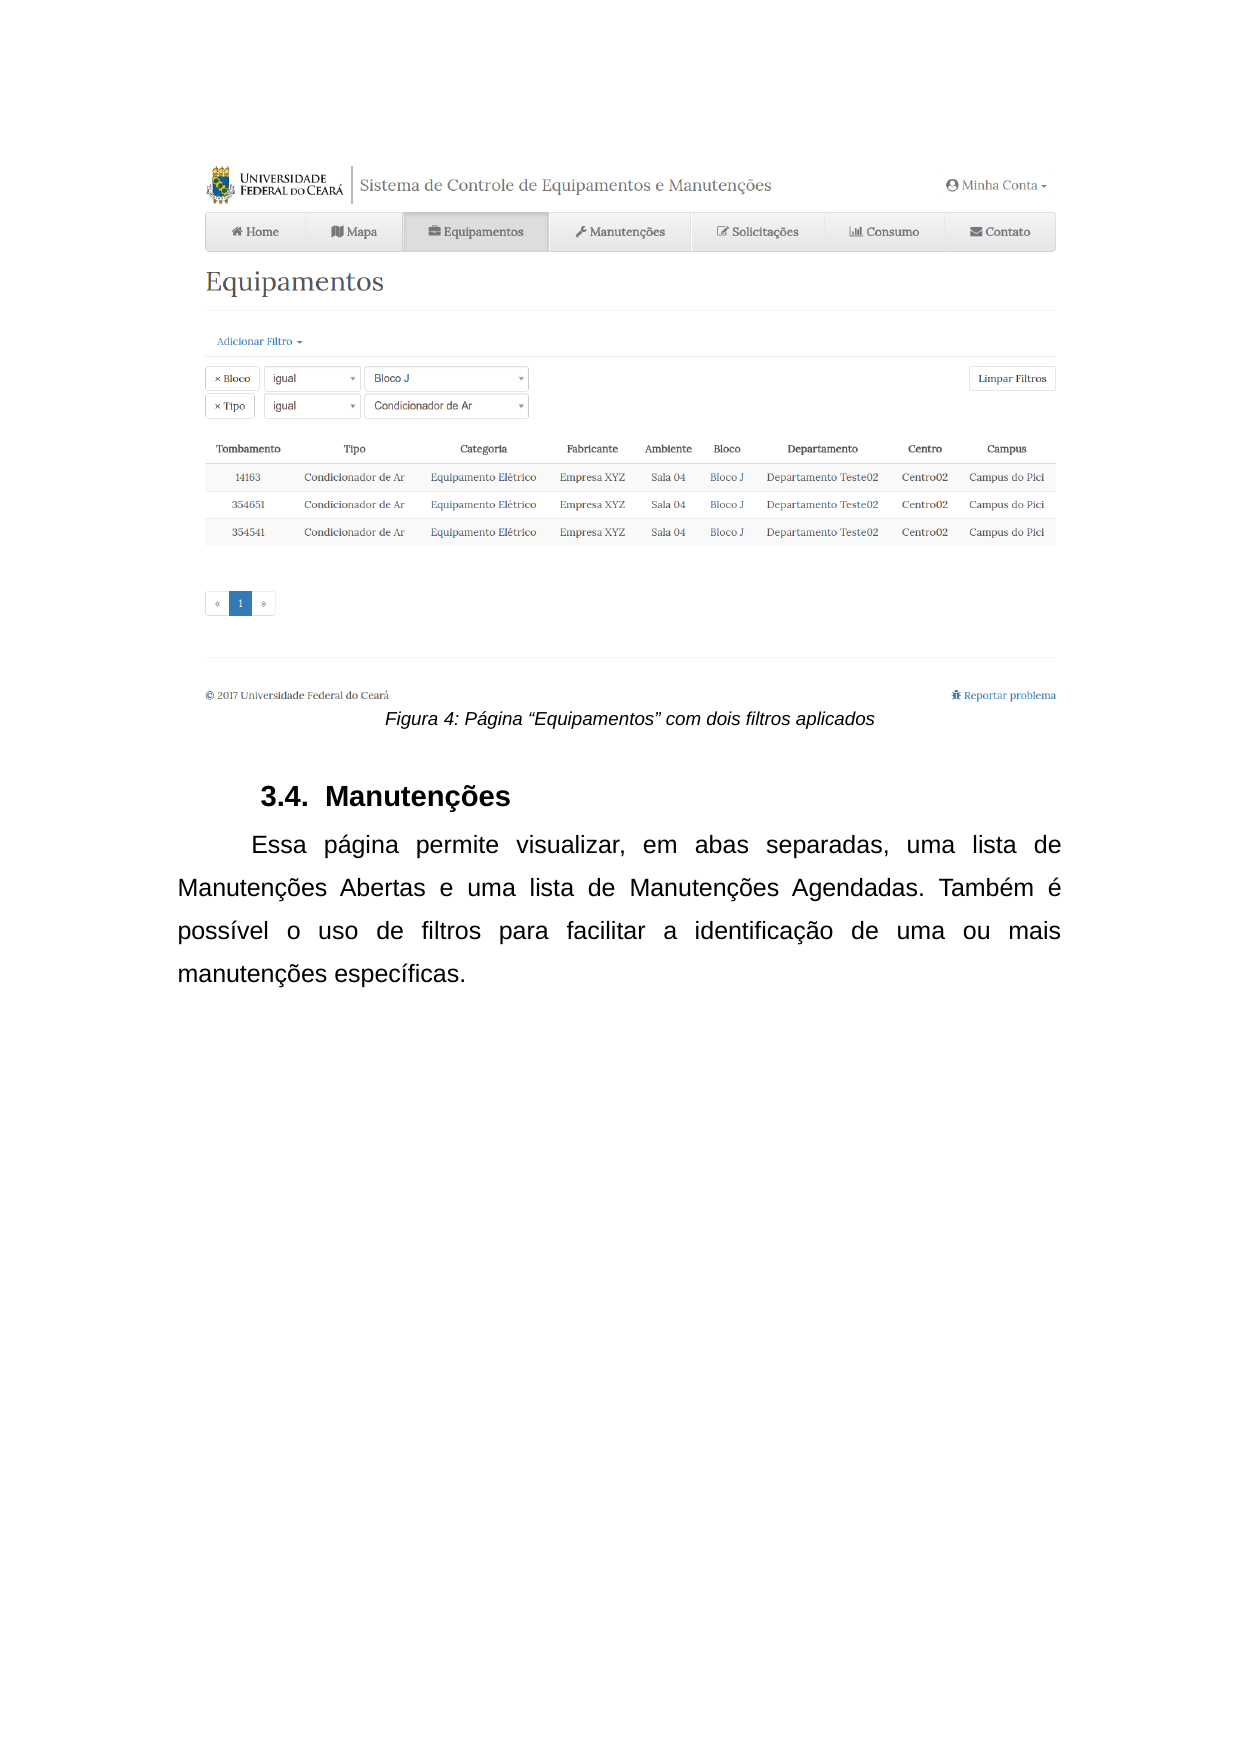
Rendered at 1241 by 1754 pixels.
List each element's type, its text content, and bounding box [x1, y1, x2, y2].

text Essa página permite visualizar, em abas separadas, uma lista de Manutenções Abertas e uma lista de Manutenções Agendadas. Também é possível o uso de filtros para facilitar a identificação de uma ou mais manutenções específicas. [177, 830, 1063, 988]
text Figura 4: Página “Equipamentos” com dois filtros aplicados [187, 707, 1073, 729]
picture [187, 160, 1073, 707]
subtitle Manutenções [252, 779, 1063, 813]
